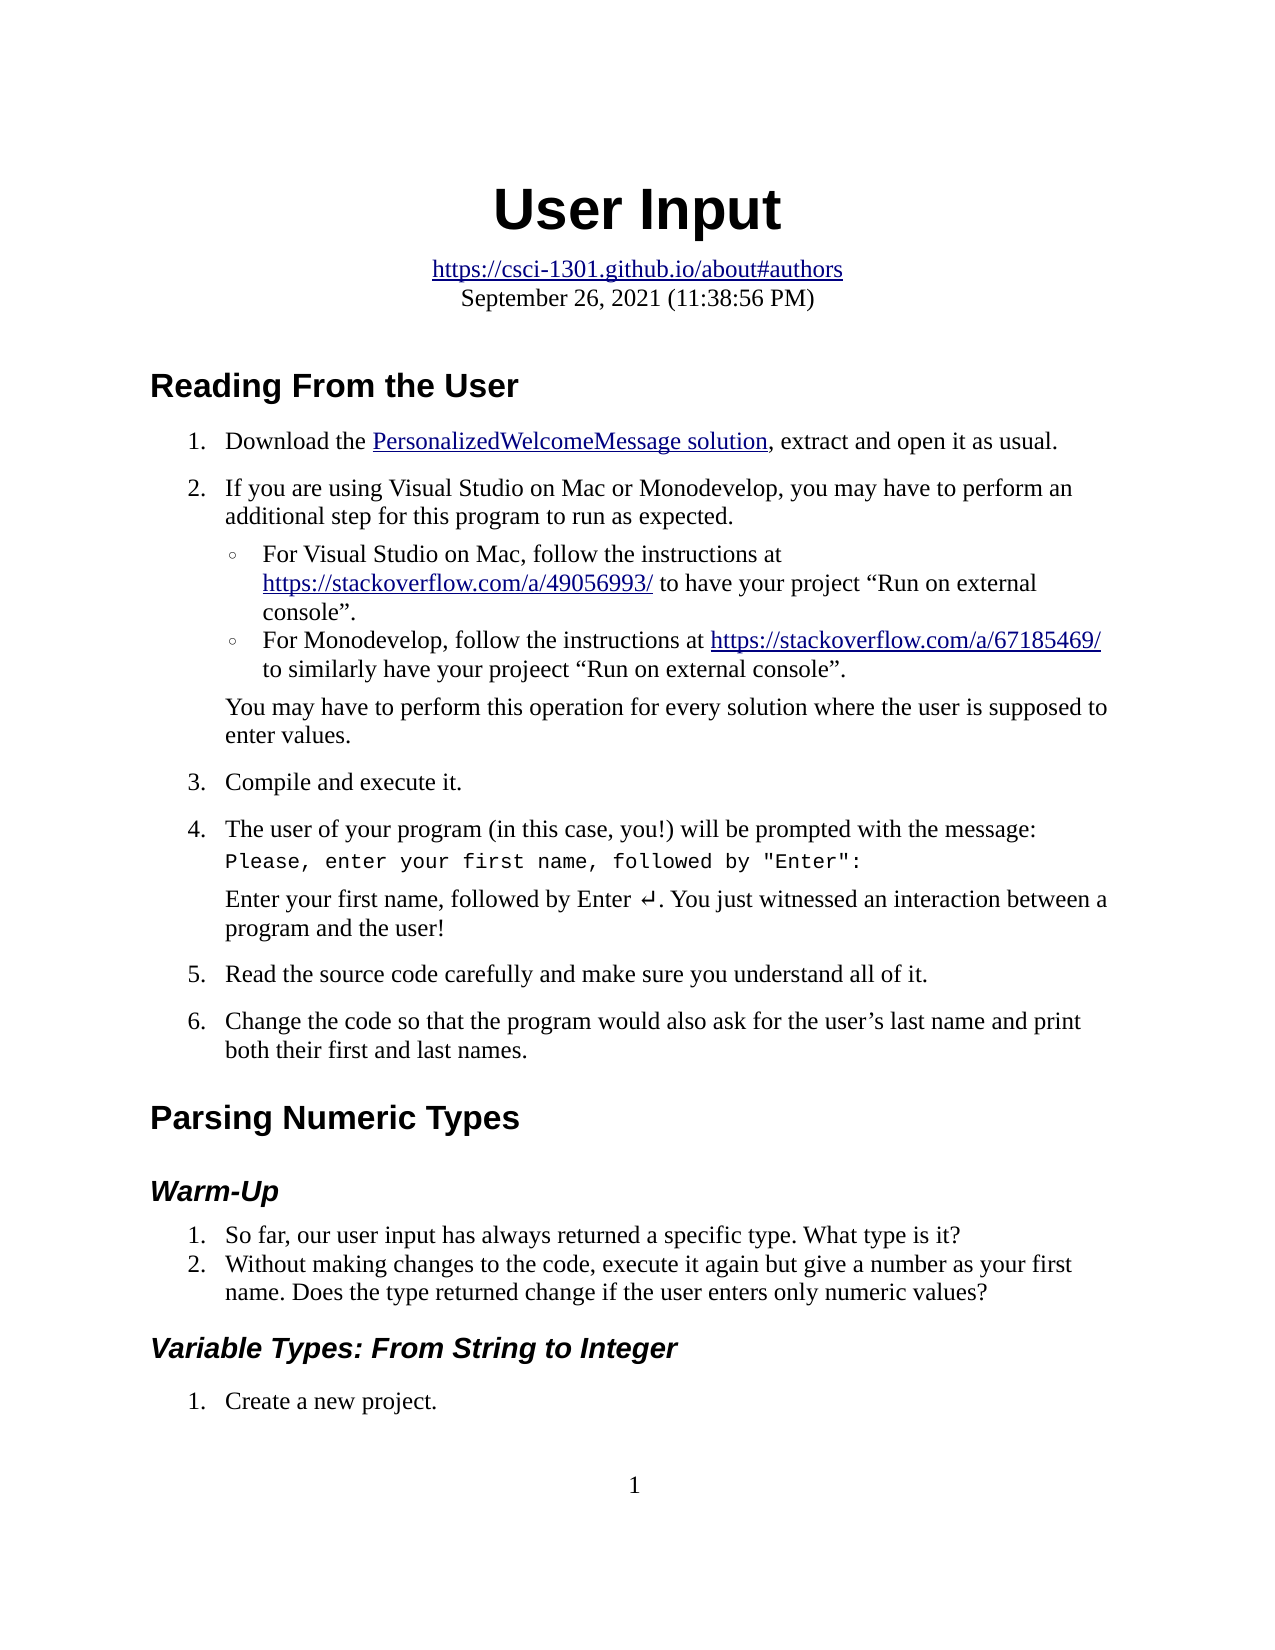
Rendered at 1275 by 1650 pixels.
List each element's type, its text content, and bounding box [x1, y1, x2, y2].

list Enter your first name, followed by Enter ↵. You just witnessed an interaction between a program and the user! [187, 884, 1125, 942]
list Compile and execute it. [187, 767, 1125, 796]
subtitle Variable Types: From String to Integer [150, 1331, 1125, 1365]
list The user of your program (in this case, you!) will be prompted with the message: [187, 814, 1125, 843]
subtitle Reading From the User [150, 366, 1125, 404]
list You may have to perform this operation for every solution where the user is supposed to enter values. [187, 692, 1125, 749]
title User Input [150, 175, 1125, 242]
text https://csci-1301.github.io/about#authors [150, 254, 1125, 283]
subtitle Warm-Up [150, 1174, 1125, 1207]
text September 26, 2021 (11:38:56 PM) [150, 283, 1125, 312]
list Download the PersonalizedWelcomeMessage solution, extract and open it as usual. [187, 426, 1125, 455]
list Please, enter your first name, followed by "Enter": [187, 852, 1125, 875]
list If you are using Visual Studio on Mac or Monodevelop, you may have to perform an additional step for this program to run as expected. [187, 473, 1125, 530]
subtitle Parsing Numeric Types [150, 1098, 1125, 1136]
list For Monodevelop, follow the instructions at https://stackoverflow.com/a/67185469/ to similarly have your projeect “Run on external console”. [225, 625, 1125, 683]
list Change the code so that the program would also ask for the user’s last name and print both their first and last names. [187, 1006, 1125, 1064]
list Read the source code carefully and make sure you understand all of it. [187, 959, 1125, 988]
list Create a new project. [187, 1386, 1125, 1415]
list For Visual Studio on Mac, follow the instructions at https://stackoverflow.com/a/49056993/ to have your project “Run on external console”. [225, 539, 1125, 625]
list Without making changes to the code, execute it again but give a number as your first name. Does the type returned change if the user enters only numeric values? [187, 1249, 1125, 1306]
list So far, our user input has always returned a specific type. What type is it? [187, 1220, 1125, 1249]
